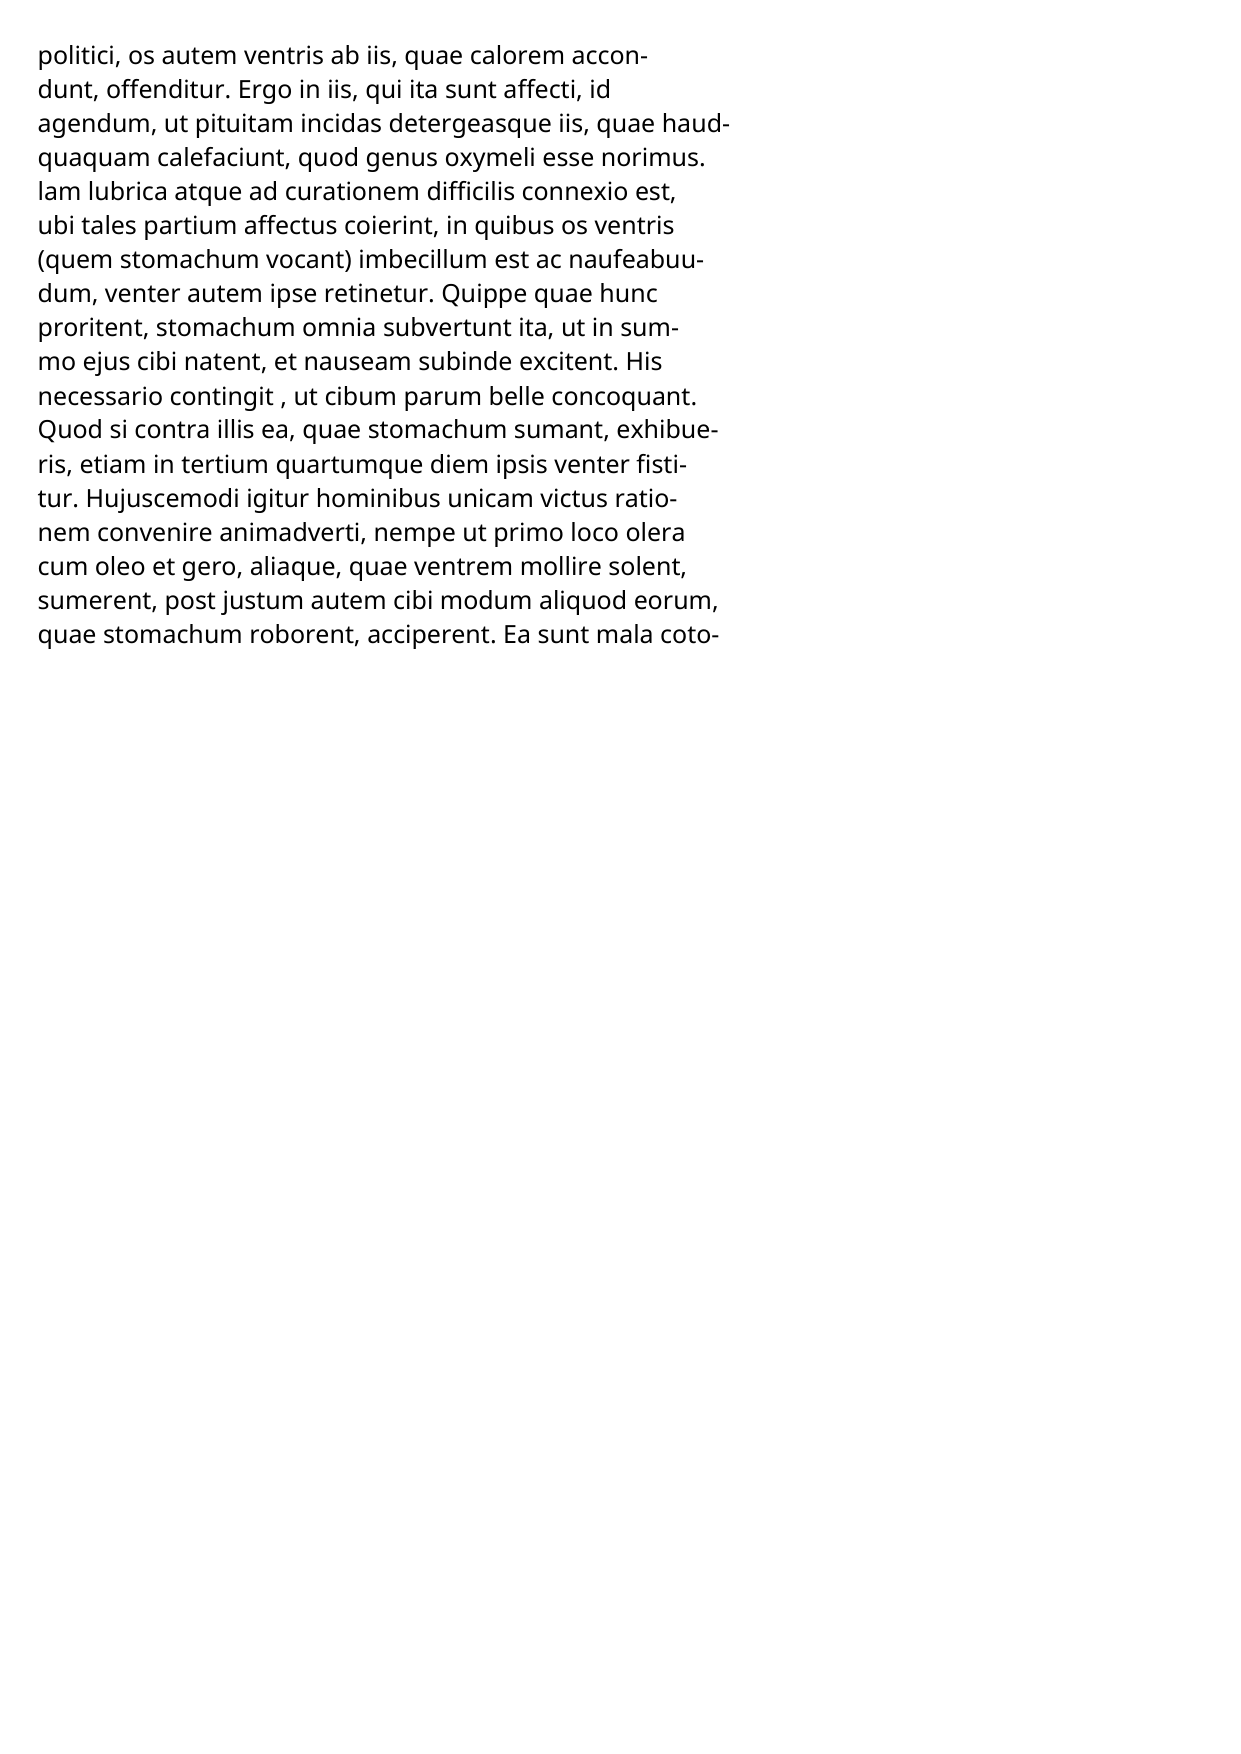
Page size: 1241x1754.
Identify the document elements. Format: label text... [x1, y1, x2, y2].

text politici, os autem ventris ab iis, quae calorem accon- dunt, offenditur. Ergo in iis, qui ita sunt affecti, id agendum, ut pituitam incidas detergeasque iis, quae haud- quaquam calefaciunt, quod genus oxymeli esse norimus. lam lubrica atque ad curationem difficilis connexio est, ubi tales partium affectus coierint, in quibus os ventris (quem stomachum vocant) imbecillum est ac naufeabuu- dum, venter autem ipse retinetur. Quippe quae hunc proritent, stomachum omnia subvertunt ita, ut in sum- mo ejus cibi natent, et nauseam subinde excitent. His necessario contingit , ut cibum parum belle concoquant. Quod si contra illis ea, quae stomachum sumant, exhibue- ris, etiam in tertium quartumque diem ipsis venter fisti- tur. Hujuscemodi igitur hominibus unicam victus ratio- nem convenire animadverti, nempe ut primo loco olera cum oleo et gero, aliaque, quae ventrem mollire solent, sumerent, post justum autem cibi modum aliquod eorum, quae stomachum roborent, acciperent. Ea sunt mala coto- [37, 37, 1203, 651]
